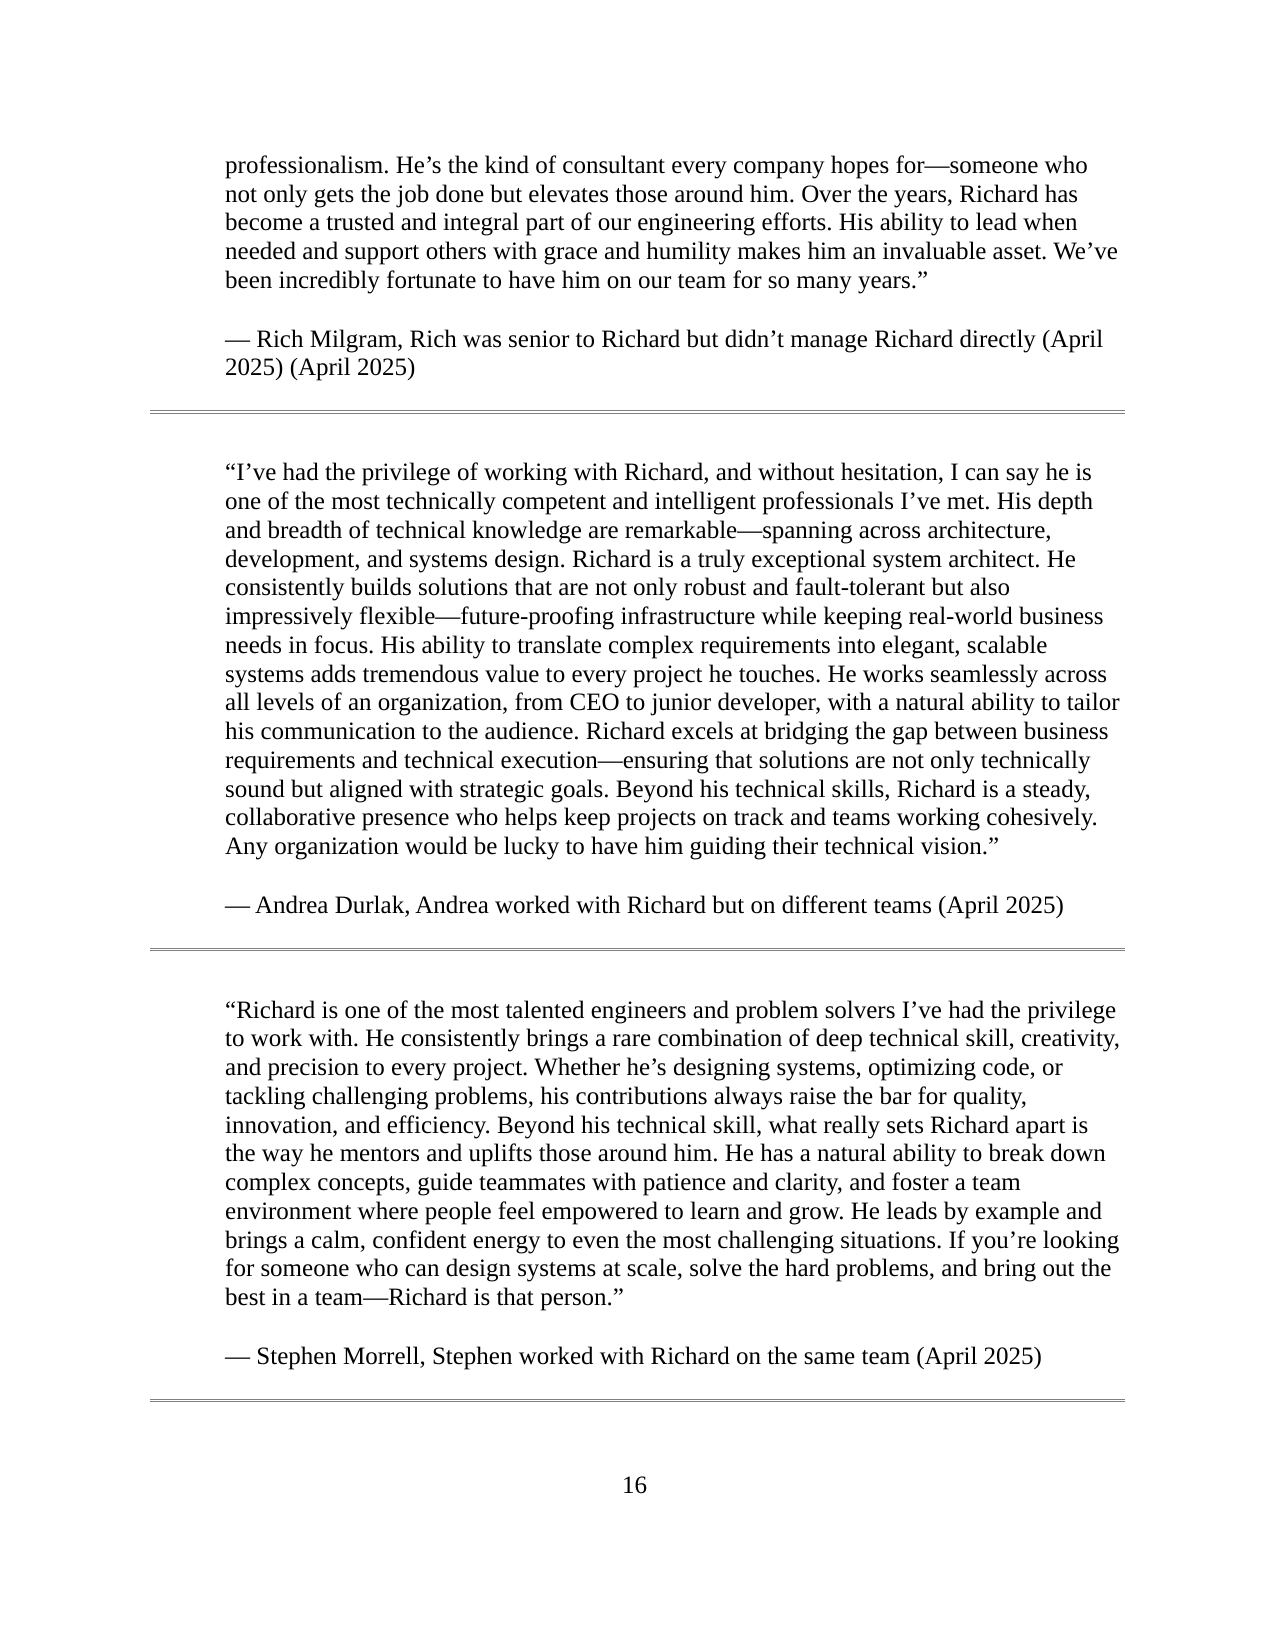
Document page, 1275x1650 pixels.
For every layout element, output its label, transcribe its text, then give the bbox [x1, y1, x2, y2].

text — Rich Milgram, Rich was senior to Richard but didn’t manage Richard directly (April 2025) (April 2025) [225, 324, 1125, 381]
text — Stephen Morrell, Stephen worked with Richard on the same team (April 2025) [225, 1341, 1125, 1370]
text “I’ve had the privilege of working with Richard, and without hesitation, I can say he is one of the most technically competent and intelligent professionals I’ve met. His depth and breadth of technical knowledge are remarkable—spanning across architecture, development, and systems design. Richard is a truly exceptional system architect. He consistently builds solutions that are not only robust and fault-tolerant but also impressively flexible—future-proofing infrastructure while keeping real-world business needs in focus. His ability to translate complex requirements into elegant, scalable systems adds tremendous value to every project he touches. He works seamlessly across all levels of an organization, from CEO to junior developer, with a natural ability to tailor his communication to the audience. Richard excels at bridging the gap between business requirements and technical execution—ensuring that solutions are not only technically sound but aligned with strategic goals. Beyond his technical skills, Richard is a steady, collaborative presence who helps keep projects on track and teams working cohesively. Any organization would be lucky to have him guiding their technical vision.” [225, 457, 1125, 860]
text “Richard is one of the most talented engineers and problem solvers I’ve had the privilege to work with. He consistently brings a rare combination of deep technical skill, creativity, and precision to every project. Whether he’s designing systems, optimizing code, or tackling challenging problems, his contributions always raise the bar for quality, innovation, and efficiency. Beyond his technical skill, what really sets Richard apart is the way he mentors and uplifts those around him. He has a natural ability to break down complex concepts, guide teammates with patience and clarity, and foster a team environment where people feel empowered to learn and grow. He leads by example and brings a calm, confident energy to even the most challenging situations. If you’re looking for someone who can design systems at scale, solve the hard problems, and bring out the best in a team—Richard is that person.” [225, 995, 1125, 1311]
text professionalism. He’s the kind of consultant every company hopes for—someone who not only gets the job done but elevates those around him. Over the years, Richard has become a trusted and integral part of our engineering efforts. His ability to lead when needed and support others with grace and humility makes him an invaluable asset. We’ve been incredibly fortunate to have him on our team for so many years.” [225, 150, 1125, 294]
text — Andrea Durlak, Andrea worked with Richard but on different teams (April 2025) [225, 890, 1125, 919]
